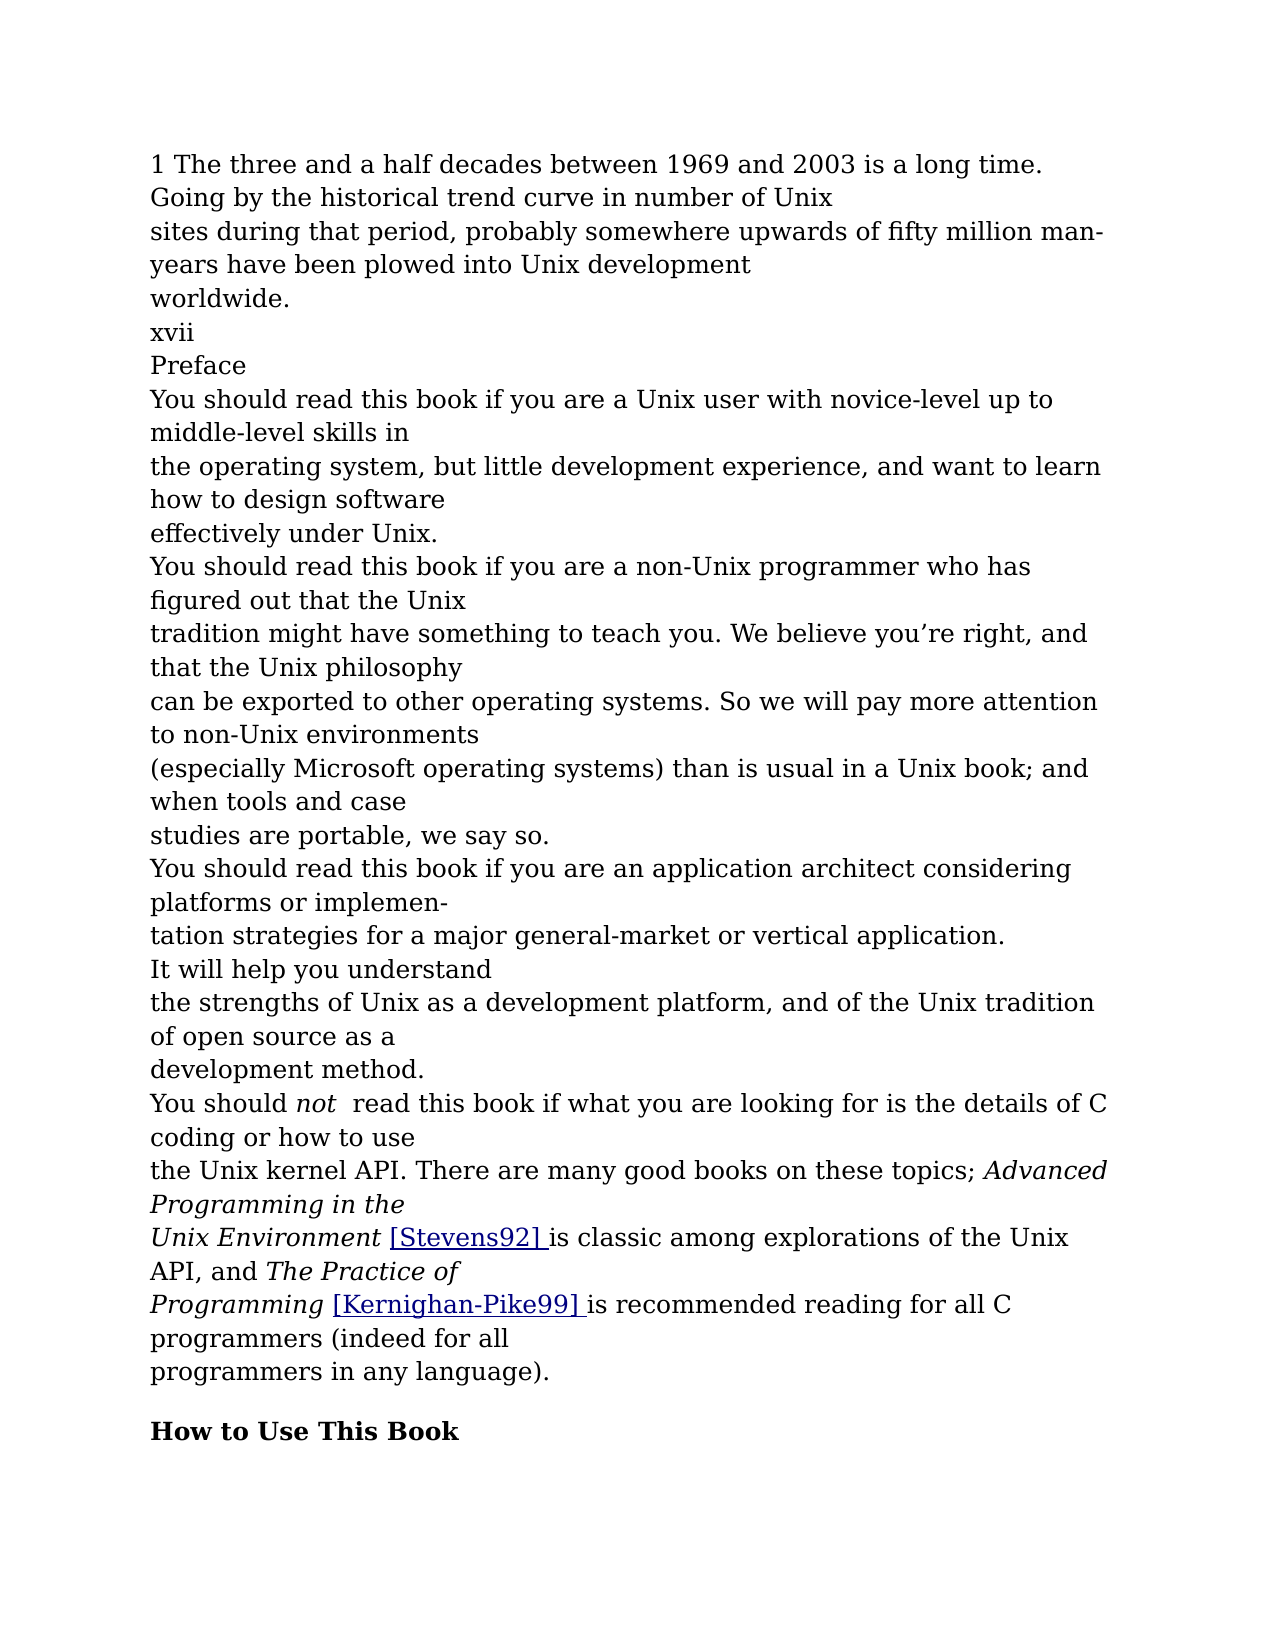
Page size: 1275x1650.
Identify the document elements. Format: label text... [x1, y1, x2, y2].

text You should read this book if you are an application architect considering platforms or implemen- [150, 854, 1125, 917]
text 1 The three and a half decades between 1969 and 2003 is a long time. Going by the historical trend curve in number of Unix [150, 150, 1125, 213]
text the operating system, but little development experience, and want to learn how to design software [150, 452, 1125, 514]
text (especially Microsoft operating systems) than is usual in a Unix book; and when tools and case [150, 754, 1125, 816]
text sites during that period, probably somewhere upwards of fifty million man-years have been plowed into Unix development [150, 217, 1125, 280]
text How to Use This Book [150, 1416, 1125, 1446]
text xvii [150, 318, 1125, 347]
text development method. [150, 1056, 1125, 1085]
text Programming [Kernighan-Pike99] is recommended reading for all C programmers (indeed for all [150, 1290, 1125, 1353]
text It will help you understand [150, 955, 1125, 984]
text Unix Environment [Stevens92] is classic among explorations of the Unix API, and The Practice of [150, 1223, 1125, 1286]
text effectively under Unix. [150, 519, 1125, 548]
text can be exported to other operating systems. So we will pay more attention to non-Unix environments [150, 687, 1125, 749]
text You should not read this book if what you are looking for is the details of C coding or how to use [150, 1089, 1125, 1152]
text programmers in any language). [150, 1357, 1125, 1387]
text Preface [150, 351, 1125, 380]
text tation strategies for a major general-market or vertical application. [150, 921, 1125, 951]
text tradition might have something to teach you. We believe you’re right, and that the Unix philosophy [150, 619, 1125, 682]
text studies are portable, we say so. [150, 821, 1125, 850]
text the Unix kernel API. There are many good books on these topics; Advanced Programming in the [150, 1156, 1125, 1219]
text You should read this book if you are a Unix user with novice-level up to middle-level skills in [150, 385, 1125, 447]
text worldwide. [150, 284, 1125, 313]
text You should read this book if you are a non-Unix programmer who has figured out that the Unix [150, 552, 1125, 615]
text the strengths of Unix as a development platform, and of the Unix tradition of open source as a [150, 988, 1125, 1051]
